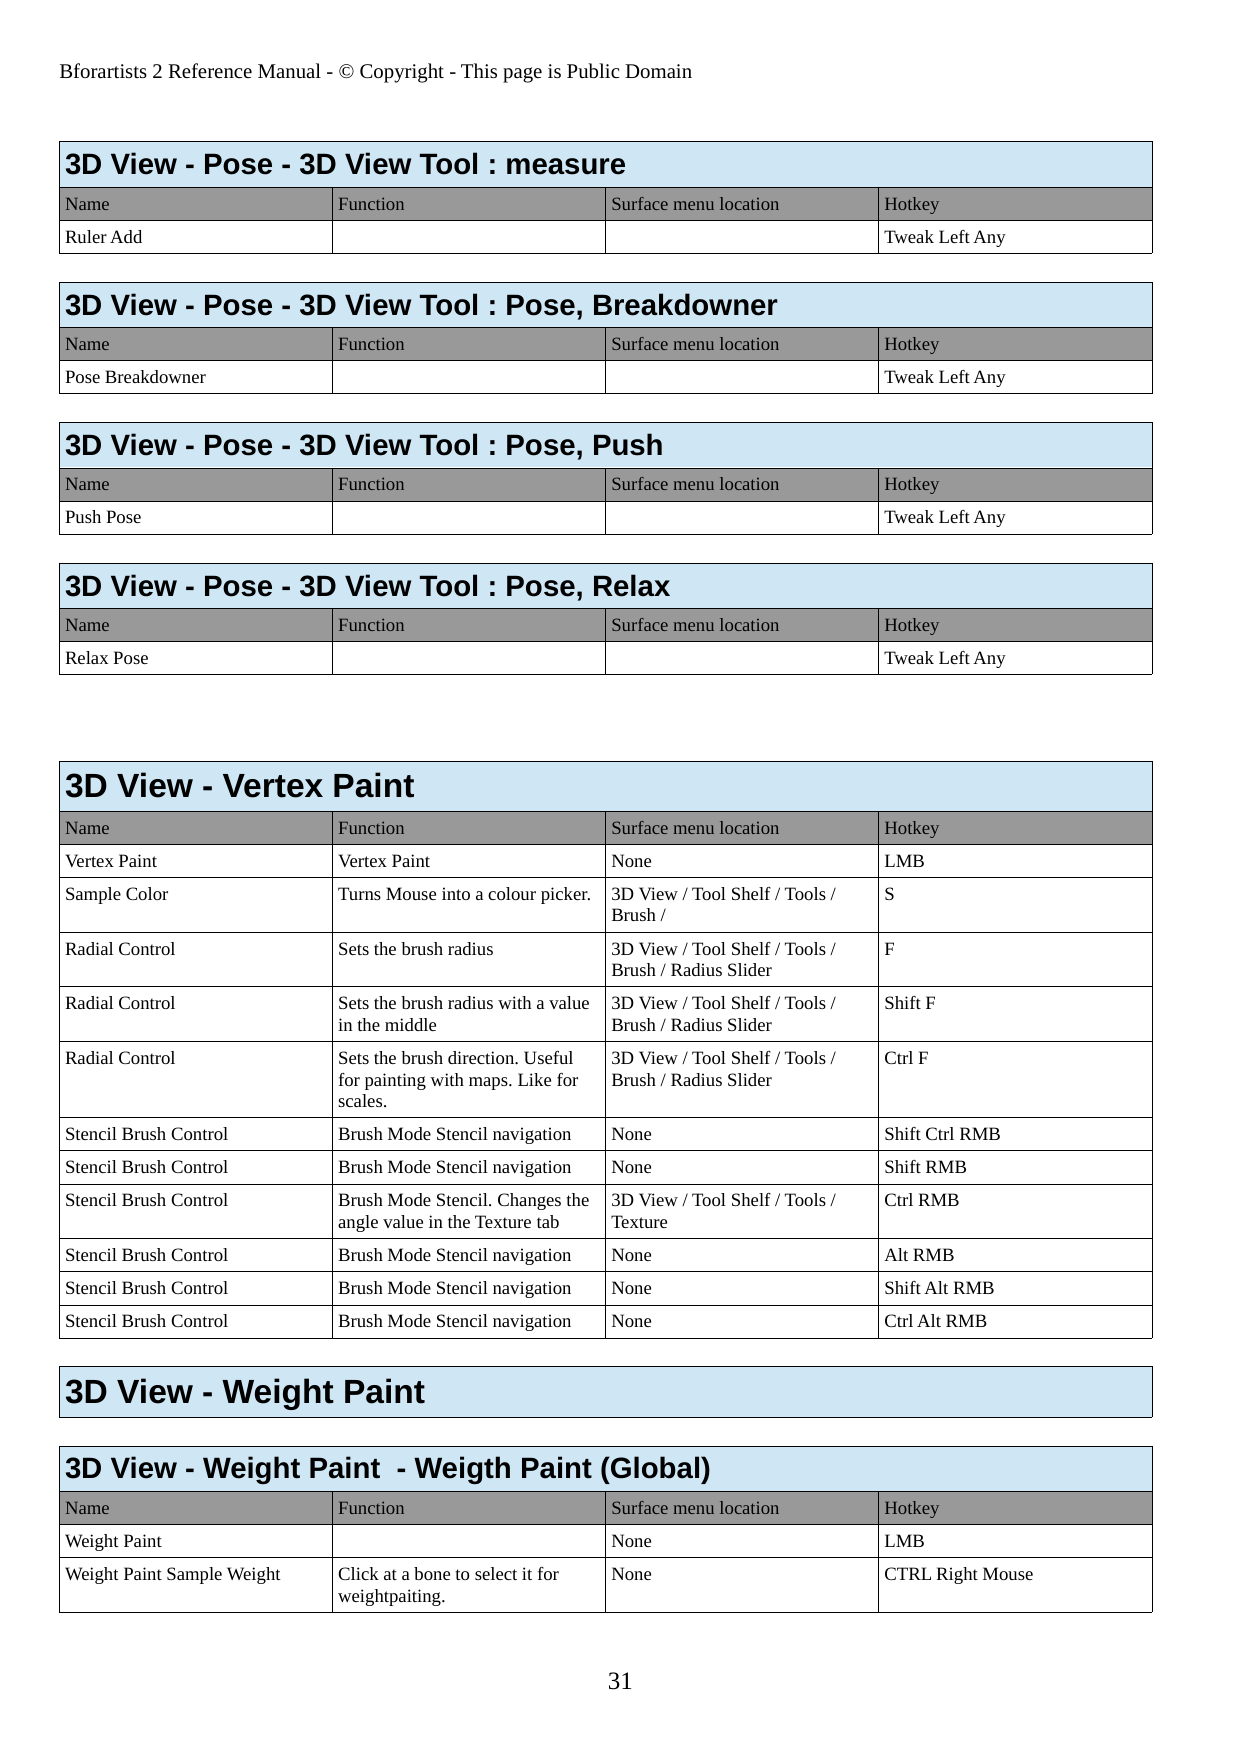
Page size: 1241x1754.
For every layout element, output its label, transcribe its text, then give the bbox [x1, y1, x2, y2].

table_cell Vertex Paint [60, 845, 332, 877]
table_cell Ctrl RMB [879, 1185, 1152, 1238]
table_cell [333, 502, 605, 534]
table_cell Shift F [879, 987, 1152, 1041]
table_cell Radial Control [60, 933, 332, 986]
table_header 3D View - Pose - 3D View Tool : Pose, Push [60, 423, 1152, 467]
table_cell None [606, 1118, 878, 1150]
table_cell Tweak Left Any [879, 642, 1152, 674]
table_header 3D View - Pose - 3D View Tool : measure [60, 142, 1152, 187]
table_cell Ctrl Alt RMB [879, 1306, 1152, 1338]
table_cell Radial Control [60, 1042, 332, 1117]
table_cell Name [60, 812, 332, 844]
table_cell Sets the brush direction. Useful for painting with maps. Like for scales. [333, 1042, 605, 1117]
table_cell Name [60, 469, 332, 501]
table_cell [333, 642, 605, 674]
table_cell [606, 642, 878, 674]
table_cell Brush Mode Stencil navigation [333, 1306, 605, 1338]
table_cell Hotkey [879, 328, 1152, 360]
table_cell None [606, 1306, 878, 1338]
table_cell Tweak Left Any [879, 361, 1152, 393]
table_cell Brush Mode Stencil navigation [333, 1118, 605, 1150]
table_cell Surface menu location [606, 609, 878, 641]
table_cell 3D View / Tool Shelf / Tools / Brush / Radius Slider [606, 1042, 878, 1117]
table_cell Hotkey [879, 609, 1152, 641]
table_cell Stencil Brush Control [60, 1118, 332, 1150]
table_cell Weight Paint [60, 1525, 332, 1557]
table_cell Pose Breakdowner [60, 361, 332, 393]
table_cell Stencil Brush Control [60, 1239, 332, 1271]
table_cell Stencil Brush Control [60, 1185, 332, 1238]
table_cell Surface menu location [606, 188, 878, 220]
table_cell Name [60, 188, 332, 220]
table_header 3D View - Vertex Paint [60, 762, 1152, 811]
table_cell Function [333, 1492, 605, 1524]
table_cell Brush Mode Stencil. Changes the angle value in the Texture tab [333, 1185, 605, 1238]
table_cell Surface menu location [606, 1492, 878, 1524]
table_cell 3D View / Tool Shelf / Tools / Texture [606, 1185, 878, 1238]
table_cell Hotkey [879, 812, 1152, 844]
table_cell F [879, 933, 1152, 986]
table_cell None [606, 1558, 878, 1612]
table_cell None [606, 1239, 878, 1271]
table_cell Shift Alt RMB [879, 1272, 1152, 1304]
table_cell Name [60, 609, 332, 641]
table_cell Turns Mouse into a colour picker. [333, 878, 605, 932]
table_cell Surface menu location [606, 328, 878, 360]
table_cell 3D View / Tool Shelf / Tools / Brush / Radius Slider [606, 933, 878, 986]
table_cell Vertex Paint [333, 845, 605, 877]
table_cell Function [333, 188, 605, 220]
table_cell Stencil Brush Control [60, 1272, 332, 1304]
table_cell Name [60, 1492, 332, 1524]
table_cell [606, 361, 878, 393]
table_header 3D View - Pose - 3D View Tool : Pose, Breakdowner [60, 283, 1152, 327]
table_cell Click at a bone to select it for weightpaiting. [333, 1558, 605, 1612]
table_cell [333, 1525, 605, 1557]
table_cell Function [333, 469, 605, 501]
table_cell Function [333, 609, 605, 641]
table_header 3D View - Pose - 3D View Tool : Pose, Relax [60, 564, 1152, 608]
table_cell [333, 361, 605, 393]
table_cell [606, 502, 878, 534]
table_cell Shift Ctrl RMB [879, 1118, 1152, 1150]
table_cell Sets the brush radius [333, 933, 605, 986]
table_cell Stencil Brush Control [60, 1151, 332, 1183]
table_cell Tweak Left Any [879, 221, 1152, 253]
table_cell None [606, 845, 878, 877]
table_cell 3D View / Tool Shelf / Tools / Brush / Radius Slider [606, 987, 878, 1041]
table_cell Push Pose [60, 502, 332, 534]
table_cell [333, 221, 605, 253]
table_cell Relax Pose [60, 642, 332, 674]
table_cell Sample Color [60, 878, 332, 932]
table_cell None [606, 1151, 878, 1183]
table_cell Stencil Brush Control [60, 1306, 332, 1338]
table_cell Shift RMB [879, 1151, 1152, 1183]
table_header 3D View - Weight Paint - Weigth Paint (Global) [60, 1447, 1152, 1491]
table_cell Hotkey [879, 188, 1152, 220]
table_cell Surface menu location [606, 469, 878, 501]
table_cell LMB [879, 845, 1152, 877]
table_cell Tweak Left Any [879, 502, 1152, 534]
table_cell Alt RMB [879, 1239, 1152, 1271]
table_cell Brush Mode Stencil navigation [333, 1239, 605, 1271]
table_cell LMB [879, 1525, 1152, 1557]
table_cell Ruler Add [60, 221, 332, 253]
table_cell 3D View / Tool Shelf / Tools / Brush / [606, 878, 878, 932]
table_cell [606, 221, 878, 253]
table_cell Hotkey [879, 1492, 1152, 1524]
table_cell Brush Mode Stencil navigation [333, 1272, 605, 1304]
table_cell Brush Mode Stencil navigation [333, 1151, 605, 1183]
table_cell Weight Paint Sample Weight [60, 1558, 332, 1612]
table_cell Hotkey [879, 469, 1152, 501]
table_cell None [606, 1525, 878, 1557]
table_cell Sets the brush radius with a value in the middle [333, 987, 605, 1041]
table_cell Radial Control [60, 987, 332, 1041]
table_cell CTRL Right Mouse [879, 1558, 1152, 1612]
table_cell Function [333, 328, 605, 360]
table_header 3D View - Weight Paint [60, 1367, 1152, 1417]
table_cell Surface menu location [606, 812, 878, 844]
table_cell None [606, 1272, 878, 1304]
table_cell Function [333, 812, 605, 844]
table_cell Name [60, 328, 332, 360]
table_cell Ctrl F [879, 1042, 1152, 1117]
table_cell S [879, 878, 1152, 932]
